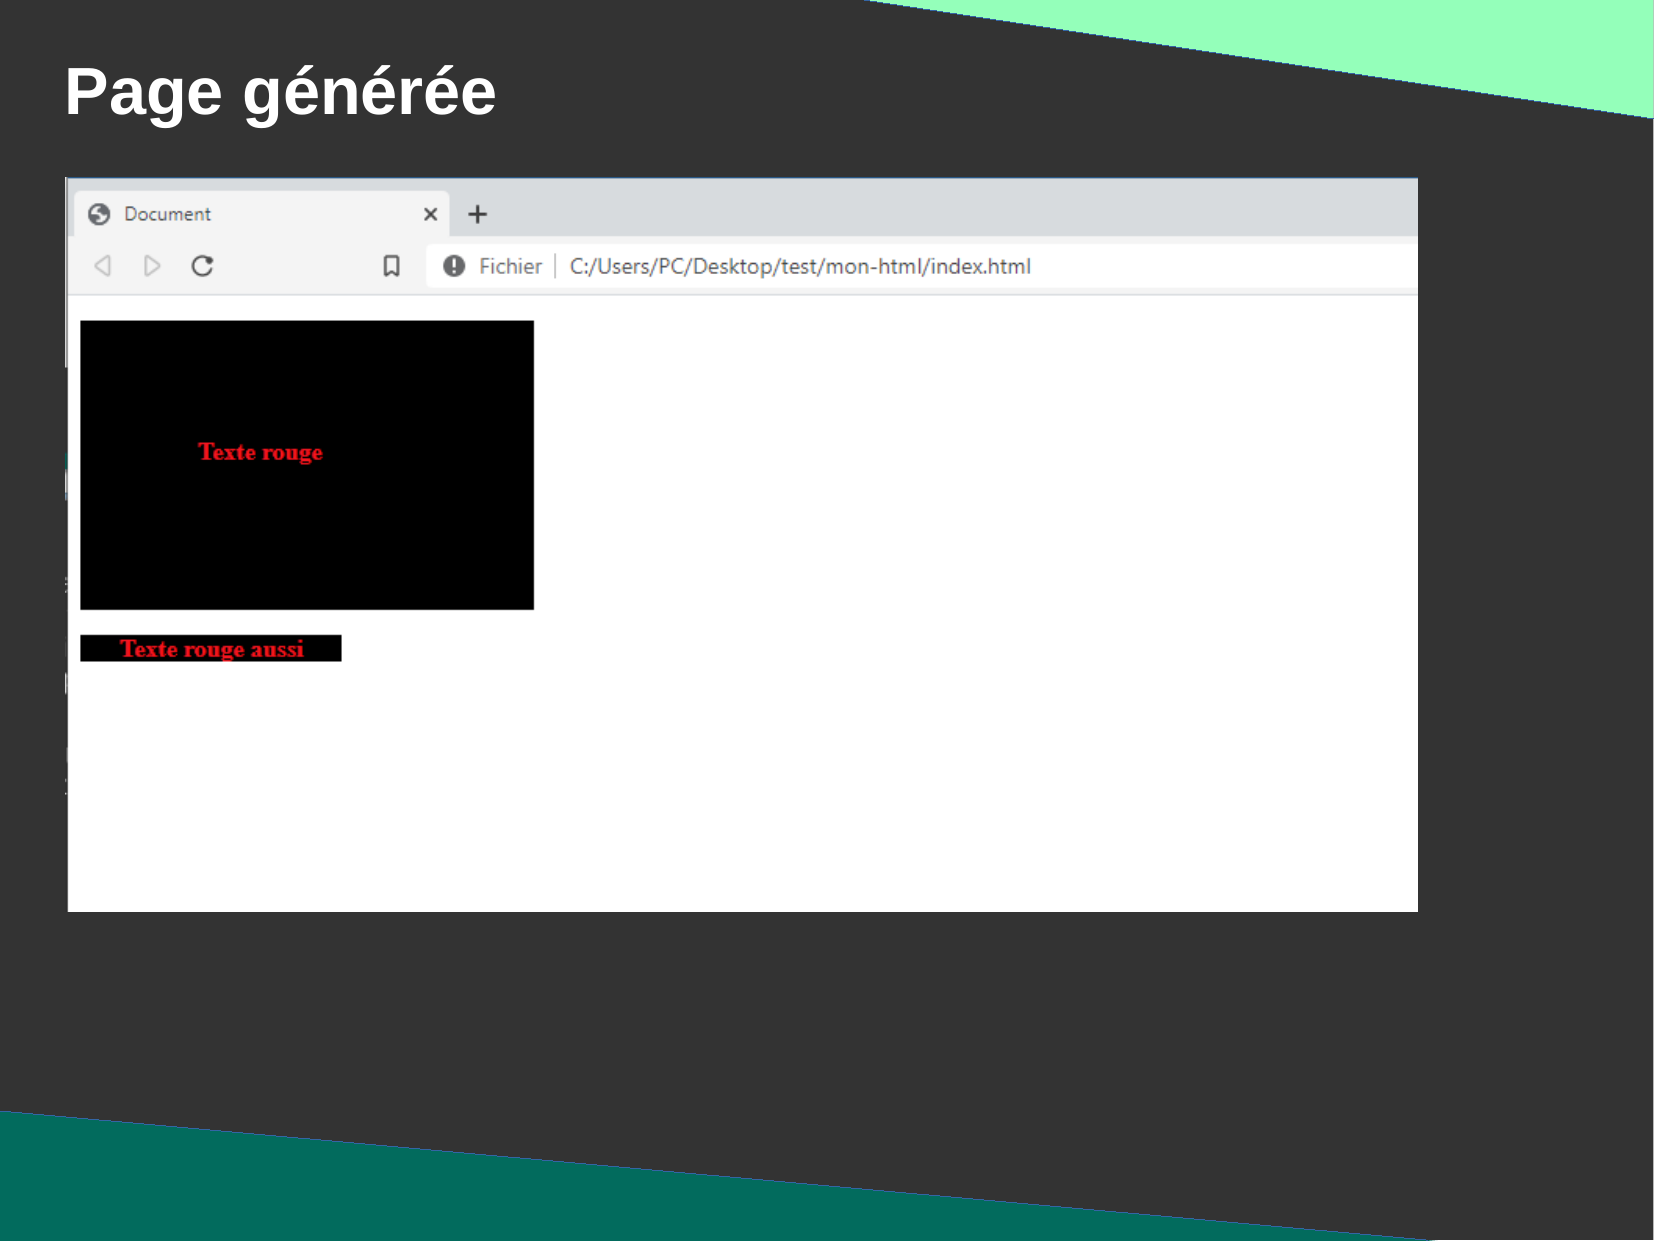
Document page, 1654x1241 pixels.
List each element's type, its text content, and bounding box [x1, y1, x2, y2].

title Page générée [64, 54, 1553, 157]
picture [65, 177, 1418, 912]
text_box [864, 0, 1654, 119]
